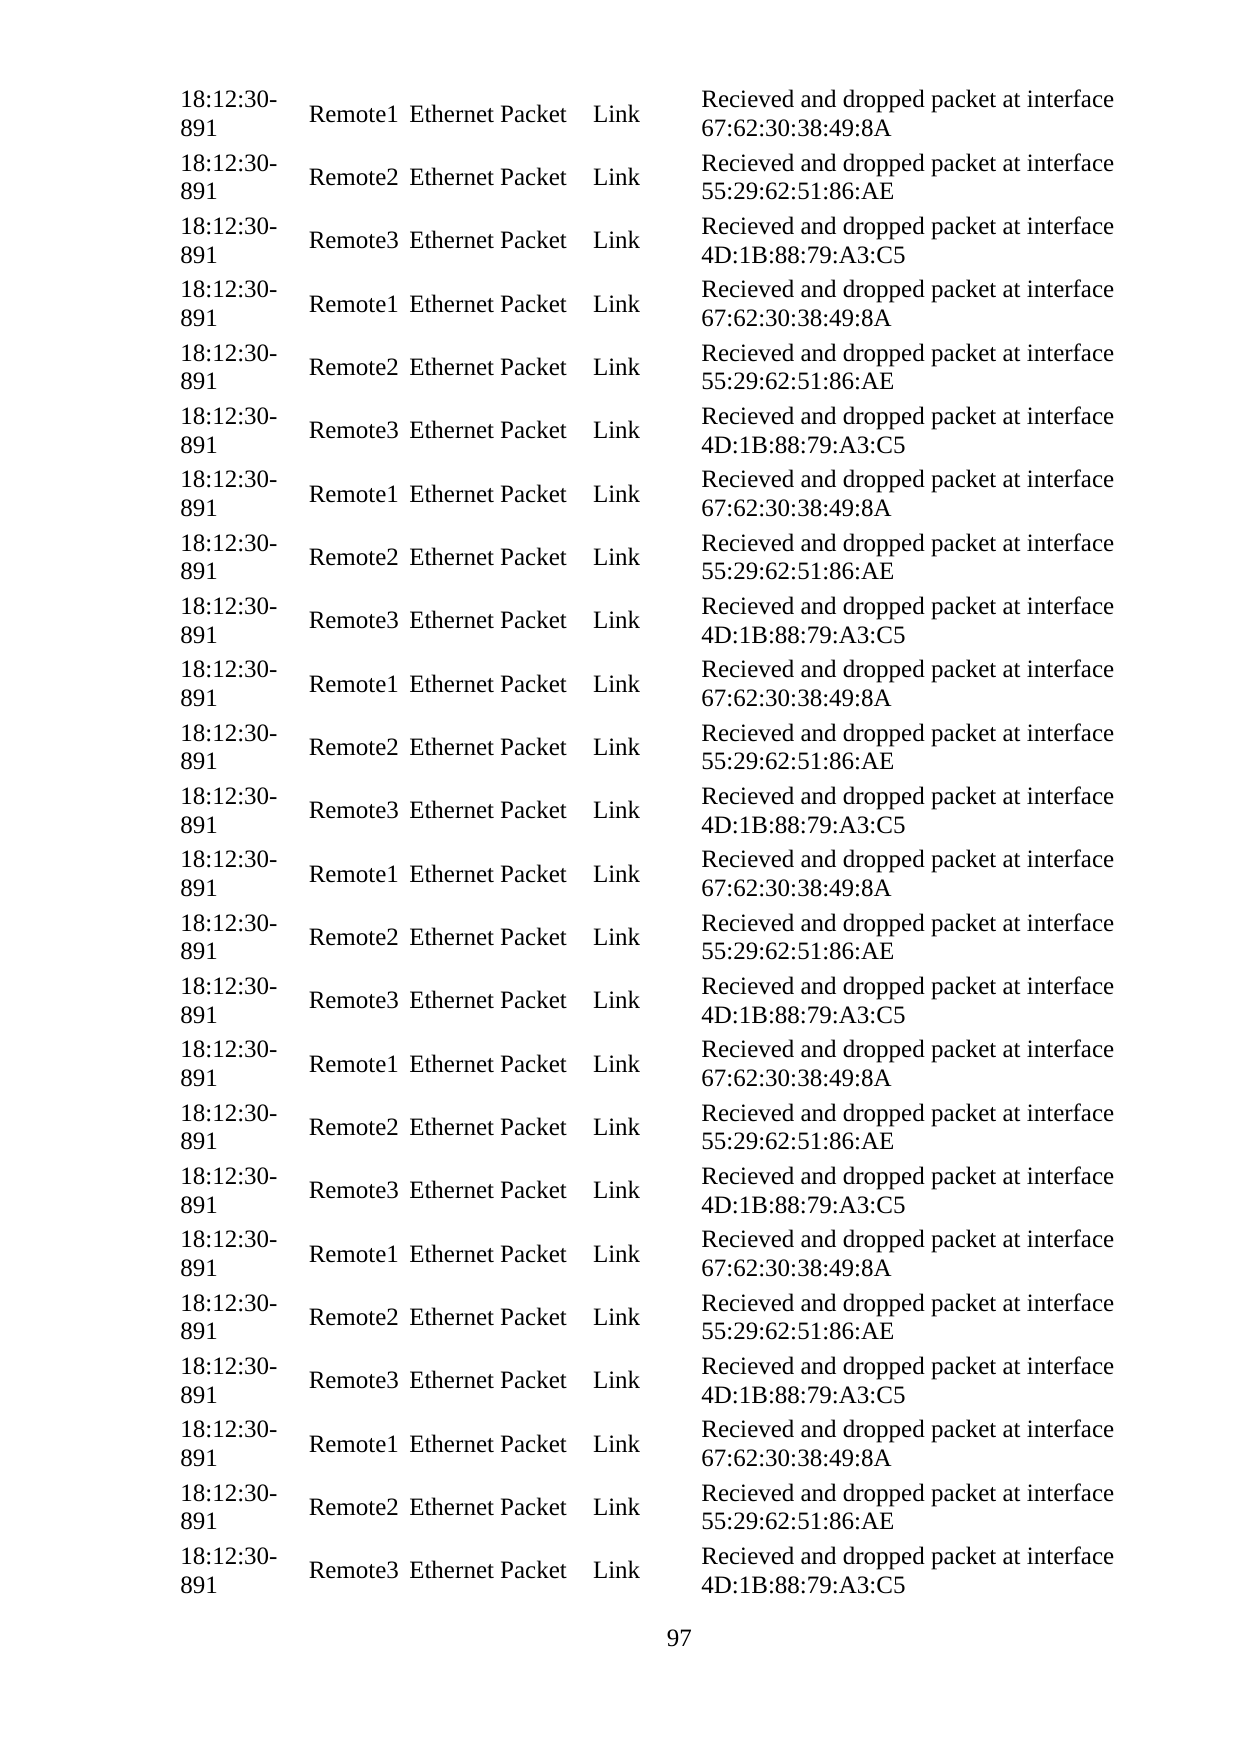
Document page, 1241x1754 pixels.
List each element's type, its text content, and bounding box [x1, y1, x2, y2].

table_cell Link [590, 968, 698, 1031]
table_cell Ethernet Packet [406, 1538, 590, 1601]
table_cell Recieved and dropped packet at interface 4D:1B:88:79:A3:C5 [698, 588, 1181, 651]
table_cell Link [590, 271, 698, 335]
table_cell Remote2 [306, 1285, 406, 1348]
table_cell Link [590, 335, 698, 398]
table_cell Remote3 [306, 398, 406, 461]
table_cell Recieved and dropped packet at interface 55:29:62:51:86:AE [698, 905, 1181, 968]
table_cell 18:12:30-891 [177, 778, 306, 841]
table_cell Remote1 [306, 841, 406, 905]
table_cell Recieved and dropped packet at interface 55:29:62:51:86:AE [698, 335, 1181, 398]
table_cell Ethernet Packet [406, 1285, 590, 1348]
table_cell Remote1 [306, 81, 406, 145]
table_cell Link [590, 1095, 698, 1158]
table_cell Link [590, 208, 698, 271]
table_cell Ethernet Packet [406, 968, 590, 1031]
table_cell Recieved and dropped packet at interface 4D:1B:88:79:A3:C5 [698, 398, 1181, 461]
table_cell Link [590, 715, 698, 778]
table_cell Remote1 [306, 1221, 406, 1285]
table_cell 18:12:30-891 [177, 1285, 306, 1348]
table_cell Recieved and dropped packet at interface 4D:1B:88:79:A3:C5 [698, 778, 1181, 841]
table_cell Remote2 [306, 905, 406, 968]
table_cell Ethernet Packet [406, 841, 590, 905]
table_cell 18:12:30-891 [177, 588, 306, 651]
table_cell Ethernet Packet [406, 525, 590, 588]
table_cell Remote1 [306, 1031, 406, 1095]
table_cell Remote3 [306, 968, 406, 1031]
table_cell 18:12:30-891 [177, 271, 306, 335]
table_cell Link [590, 1285, 698, 1348]
table_cell Remote2 [306, 1475, 406, 1538]
table_cell Link [590, 651, 698, 715]
table_cell 18:12:30-891 [177, 398, 306, 461]
table_cell Ethernet Packet [406, 1221, 590, 1285]
table_cell 18:12:30-891 [177, 1158, 306, 1221]
table_cell Link [590, 588, 698, 651]
table_cell Remote3 [306, 208, 406, 271]
table_cell Link [590, 525, 698, 588]
table_cell Recieved and dropped packet at interface 55:29:62:51:86:AE [698, 525, 1181, 588]
table_cell 18:12:30-891 [177, 1095, 306, 1158]
table_cell Recieved and dropped packet at interface 67:62:30:38:49:8A [698, 1221, 1181, 1285]
table_cell Ethernet Packet [406, 461, 590, 525]
table_cell Ethernet Packet [406, 1158, 590, 1221]
table_cell Ethernet Packet [406, 335, 590, 398]
table_cell Recieved and dropped packet at interface 55:29:62:51:86:AE [698, 715, 1181, 778]
table_cell Ethernet Packet [406, 208, 590, 271]
table_cell Remote2 [306, 145, 406, 208]
table_cell Remote3 [306, 1348, 406, 1411]
table_cell Remote3 [306, 778, 406, 841]
table_cell Recieved and dropped packet at interface 67:62:30:38:49:8A [698, 1411, 1181, 1475]
table_cell Ethernet Packet [406, 271, 590, 335]
table_cell 18:12:30-891 [177, 1538, 306, 1601]
table_cell Recieved and dropped packet at interface 4D:1B:88:79:A3:C5 [698, 1348, 1181, 1411]
table_cell 18:12:30-891 [177, 1221, 306, 1285]
table_cell Link [590, 461, 698, 525]
table_cell Remote2 [306, 715, 406, 778]
table_cell Link [590, 905, 698, 968]
table_cell Recieved and dropped packet at interface 4D:1B:88:79:A3:C5 [698, 208, 1181, 271]
table_cell 18:12:30-891 [177, 81, 306, 145]
table_cell 18:12:30-891 [177, 651, 306, 715]
table_cell Recieved and dropped packet at interface 4D:1B:88:79:A3:C5 [698, 1158, 1181, 1221]
table_cell 18:12:30-891 [177, 905, 306, 968]
table_cell Remote2 [306, 525, 406, 588]
table_cell Ethernet Packet [406, 1095, 590, 1158]
table_cell Link [590, 778, 698, 841]
table_cell Link [590, 398, 698, 461]
table_cell Ethernet Packet [406, 905, 590, 968]
table_cell Link [590, 1158, 698, 1221]
table_cell Recieved and dropped packet at interface 67:62:30:38:49:8A [698, 1031, 1181, 1095]
table_cell Remote3 [306, 1158, 406, 1221]
table_cell 18:12:30-891 [177, 715, 306, 778]
table_cell Recieved and dropped packet at interface 55:29:62:51:86:AE [698, 1475, 1181, 1538]
table_cell Ethernet Packet [406, 1475, 590, 1538]
table_cell Ethernet Packet [406, 715, 590, 778]
table_cell Remote1 [306, 651, 406, 715]
table_cell Remote1 [306, 271, 406, 335]
table_cell Recieved and dropped packet at interface 67:62:30:38:49:8A [698, 461, 1181, 525]
table_cell Remote1 [306, 461, 406, 525]
table_cell 18:12:30-891 [177, 1411, 306, 1475]
table_cell Link [590, 81, 698, 145]
table_cell Link [590, 1031, 698, 1095]
table_cell Ethernet Packet [406, 1031, 590, 1095]
table_cell 18:12:30-891 [177, 525, 306, 588]
table_cell Remote2 [306, 1095, 406, 1158]
table_cell 18:12:30-891 [177, 335, 306, 398]
table_cell 18:12:30-891 [177, 968, 306, 1031]
table_cell 18:12:30-891 [177, 1031, 306, 1095]
table_cell Recieved and dropped packet at interface 55:29:62:51:86:AE [698, 145, 1181, 208]
table_cell Ethernet Packet [406, 1411, 590, 1475]
table_cell Ethernet Packet [406, 81, 590, 145]
table_cell Remote2 [306, 335, 406, 398]
table_cell Recieved and dropped packet at interface 55:29:62:51:86:AE [698, 1285, 1181, 1348]
table_cell Link [590, 1411, 698, 1475]
table_cell Link [590, 1538, 698, 1601]
table_cell Link [590, 1348, 698, 1411]
table_cell Link [590, 1475, 698, 1538]
table_cell Ethernet Packet [406, 651, 590, 715]
table_cell Remote3 [306, 1538, 406, 1601]
table_cell Recieved and dropped packet at interface 55:29:62:51:86:AE [698, 1095, 1181, 1158]
table_cell Recieved and dropped packet at interface 67:62:30:38:49:8A [698, 841, 1181, 905]
table_cell 18:12:30-891 [177, 841, 306, 905]
table_cell Recieved and dropped packet at interface 67:62:30:38:49:8A [698, 271, 1181, 335]
table_cell Recieved and dropped packet at interface 4D:1B:88:79:A3:C5 [698, 1538, 1181, 1601]
table_cell Ethernet Packet [406, 588, 590, 651]
table_cell 18:12:30-891 [177, 1348, 306, 1411]
table_cell 18:12:30-891 [177, 1475, 306, 1538]
table_cell 18:12:30-891 [177, 208, 306, 271]
table_cell Recieved and dropped packet at interface 4D:1B:88:79:A3:C5 [698, 968, 1181, 1031]
table_cell 18:12:30-891 [177, 461, 306, 525]
table_cell Recieved and dropped packet at interface 67:62:30:38:49:8A [698, 651, 1181, 715]
table_cell Ethernet Packet [406, 145, 590, 208]
table_cell Ethernet Packet [406, 398, 590, 461]
table_cell Remote1 [306, 1411, 406, 1475]
table_cell Remote3 [306, 588, 406, 651]
table_cell Recieved and dropped packet at interface 67:62:30:38:49:8A [698, 81, 1181, 145]
table_cell Link [590, 1221, 698, 1285]
table_cell Link [590, 145, 698, 208]
table_cell Ethernet Packet [406, 1348, 590, 1411]
table_cell 18:12:30-891 [177, 145, 306, 208]
table_cell Ethernet Packet [406, 778, 590, 841]
table_cell Link [590, 841, 698, 905]
